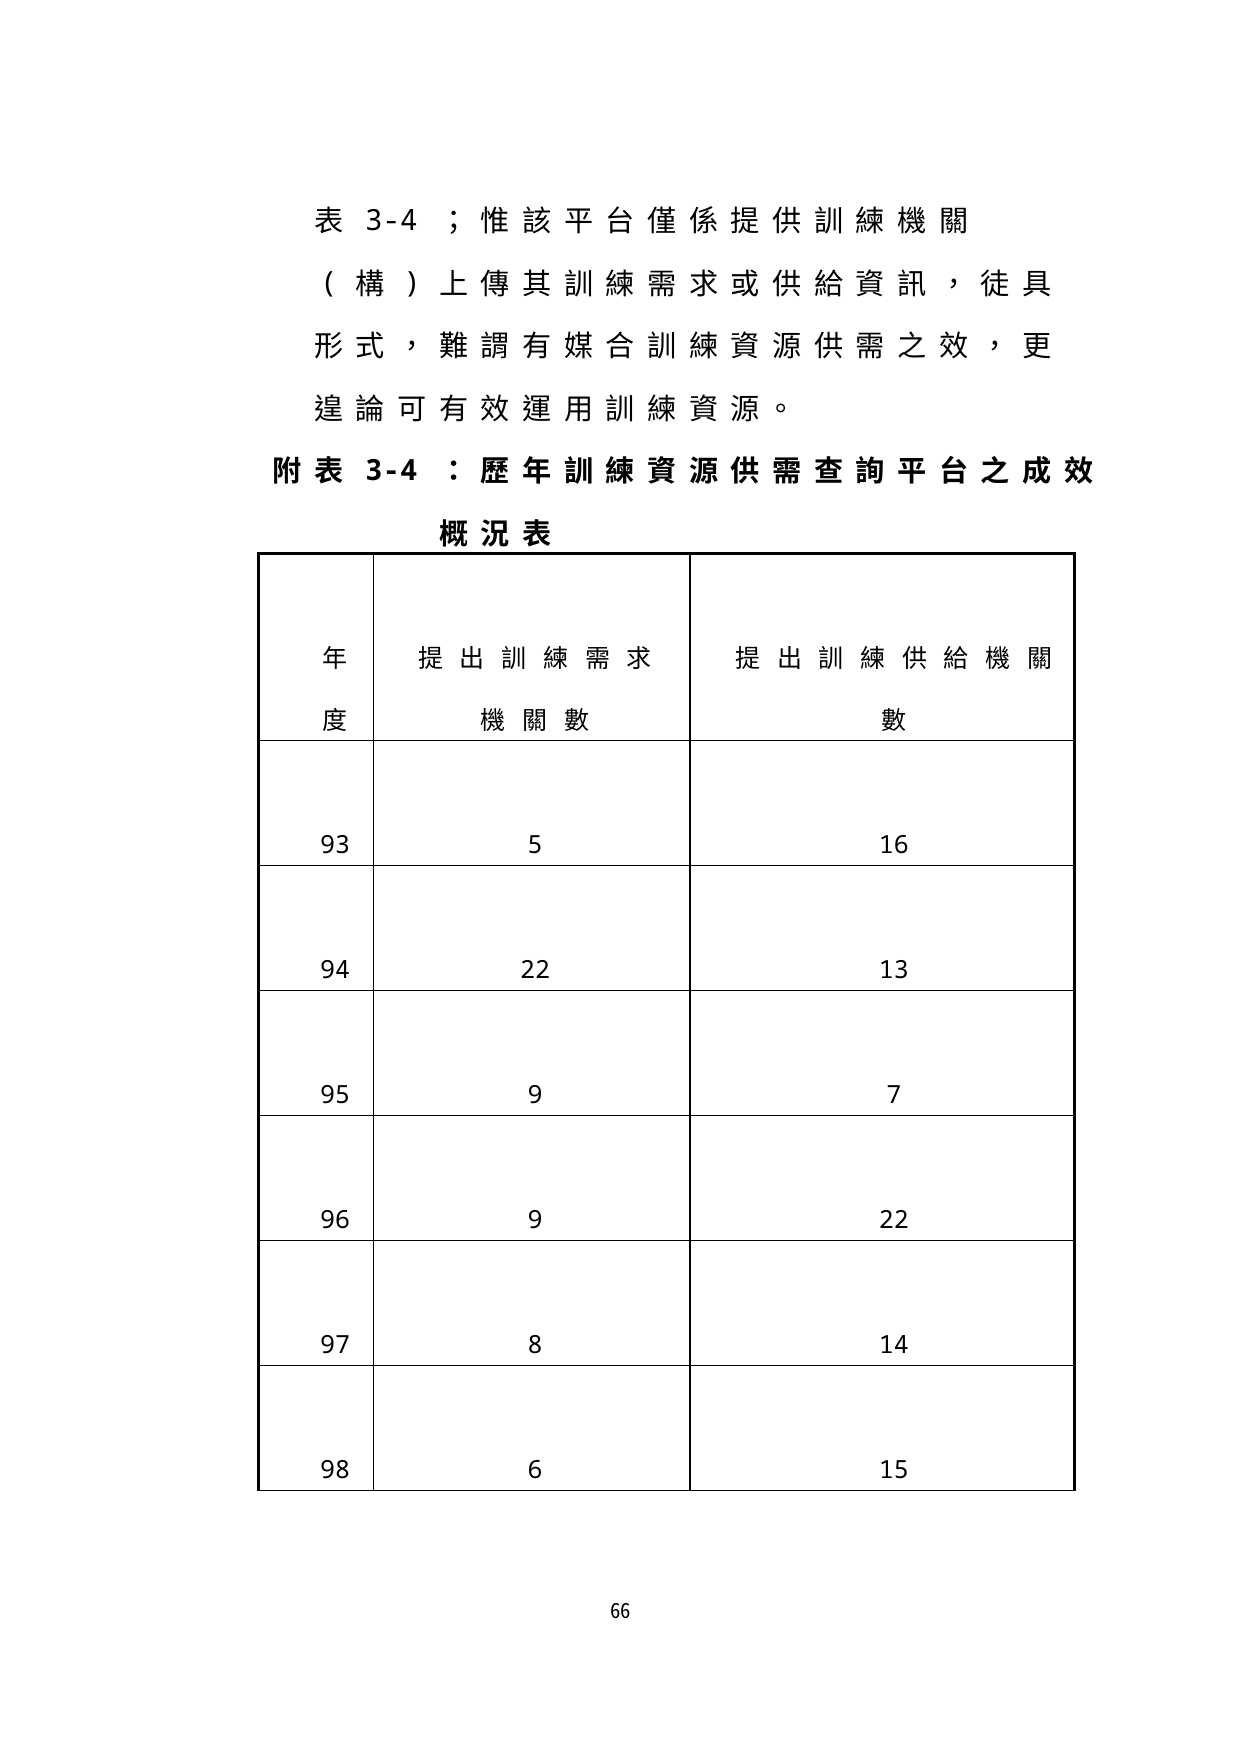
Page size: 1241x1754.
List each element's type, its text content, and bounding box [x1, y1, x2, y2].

table_cell 97 [260, 1241, 373, 1365]
table_cell 22 [691, 1116, 1073, 1240]
table_cell 98 [260, 1366, 373, 1490]
table_header 提出訓練供給機關數 [691, 555, 1073, 740]
table_header 提出訓練需求機關數 [374, 555, 689, 740]
table_cell 13 [691, 866, 1073, 990]
table_cell 9 [374, 991, 689, 1115]
table_cell 8 [374, 1241, 689, 1365]
table_cell 7 [691, 991, 1073, 1115]
table_cell 94 [260, 866, 373, 990]
table_cell 6 [374, 1366, 689, 1490]
table_cell 93 [260, 741, 373, 865]
text 附表3-4：歷年訓練資源供需查詢平台之成效概況表 [244, 427, 1102, 552]
table_cell 15 [691, 1366, 1073, 1490]
table_cell 5 [374, 741, 689, 865]
text 表3-4；惟該平台僅係提供訓練機關(構)上傳其訓練需求或供給資訊，徒具形式，難謂有媒合訓練資源供需之效，更遑論可有效運用訓練資源。 [271, 177, 1058, 427]
table_cell 14 [691, 1241, 1073, 1365]
table_header 年度 [260, 555, 373, 740]
table_cell 22 [374, 866, 689, 990]
table_cell 95 [260, 991, 373, 1115]
table_cell 9 [374, 1116, 689, 1240]
table_cell 96 [260, 1116, 373, 1240]
table_cell 16 [691, 741, 1073, 865]
